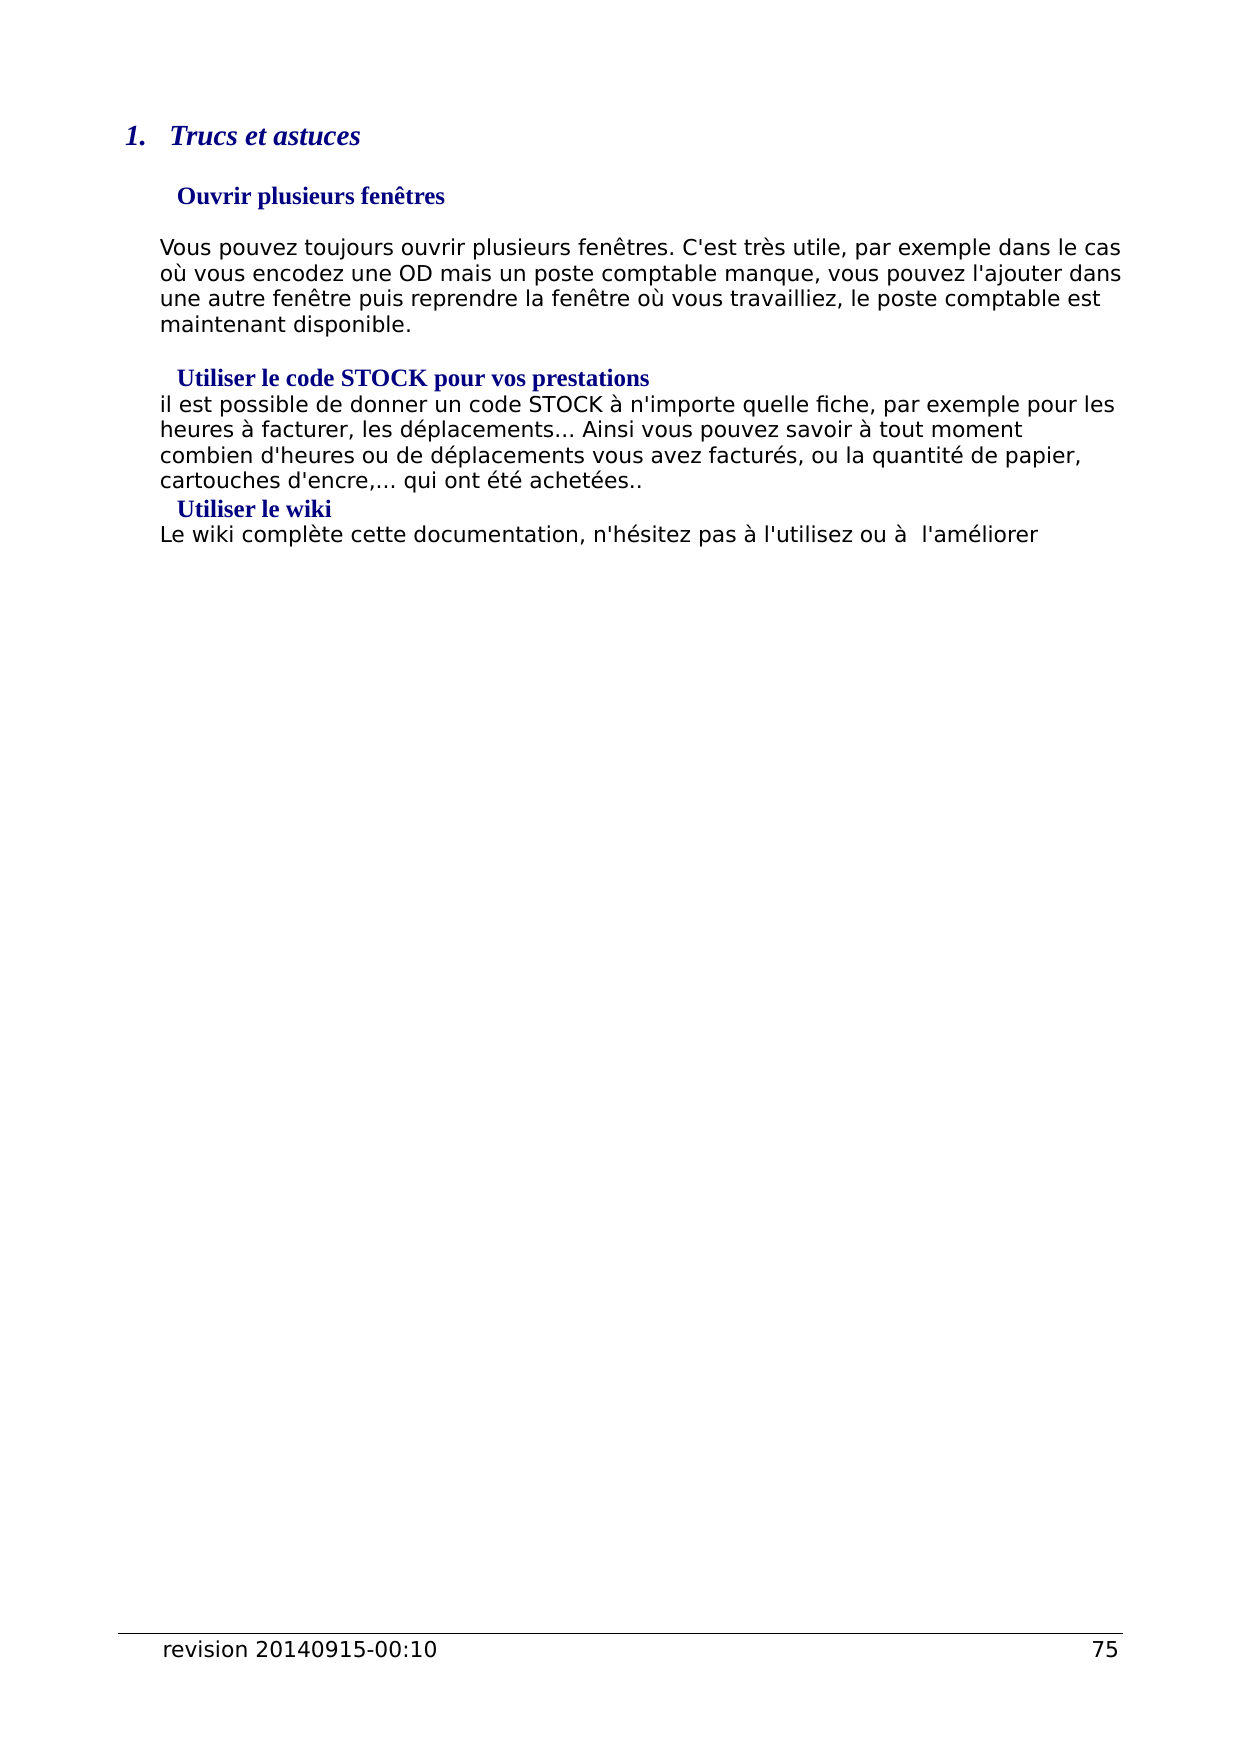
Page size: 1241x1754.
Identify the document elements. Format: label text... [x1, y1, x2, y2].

text Vous pouvez toujours ouvrir plusieurs fenêtres. C'est très utile, par exemple dans le cas où vous encodez une OD mais un poste comptable manque, vous pouvez l'ajouter dans une autre fenêtre puis reprendre la fenêtre où vous travailliez, le poste comptable est maintenant disponible. [159, 235, 1123, 337]
subtitle Utiliser le code STOCK pour vos prestations [177, 363, 1123, 392]
text Le wiki complète cette documentation, n'hésitez pas à l'utilisez ou à l'améliorer [159, 522, 1123, 548]
subtitle Ouvrir plusieurs fenêtres [177, 181, 1123, 210]
subtitle Utiliser le wiki [177, 494, 1123, 522]
text il est possible de donner un code STOCK à n'importe quelle fiche, par exemple pour les heures à facturer, les déplacements... Ainsi vous pouvez savoir à tout moment combien d'heures ou de déplacements vous avez facturés, ou la quantité de papier, cartouches d'encre,... qui ont été achetées.. [159, 392, 1123, 494]
subtitle Trucs et astuces [117, 118, 1123, 152]
